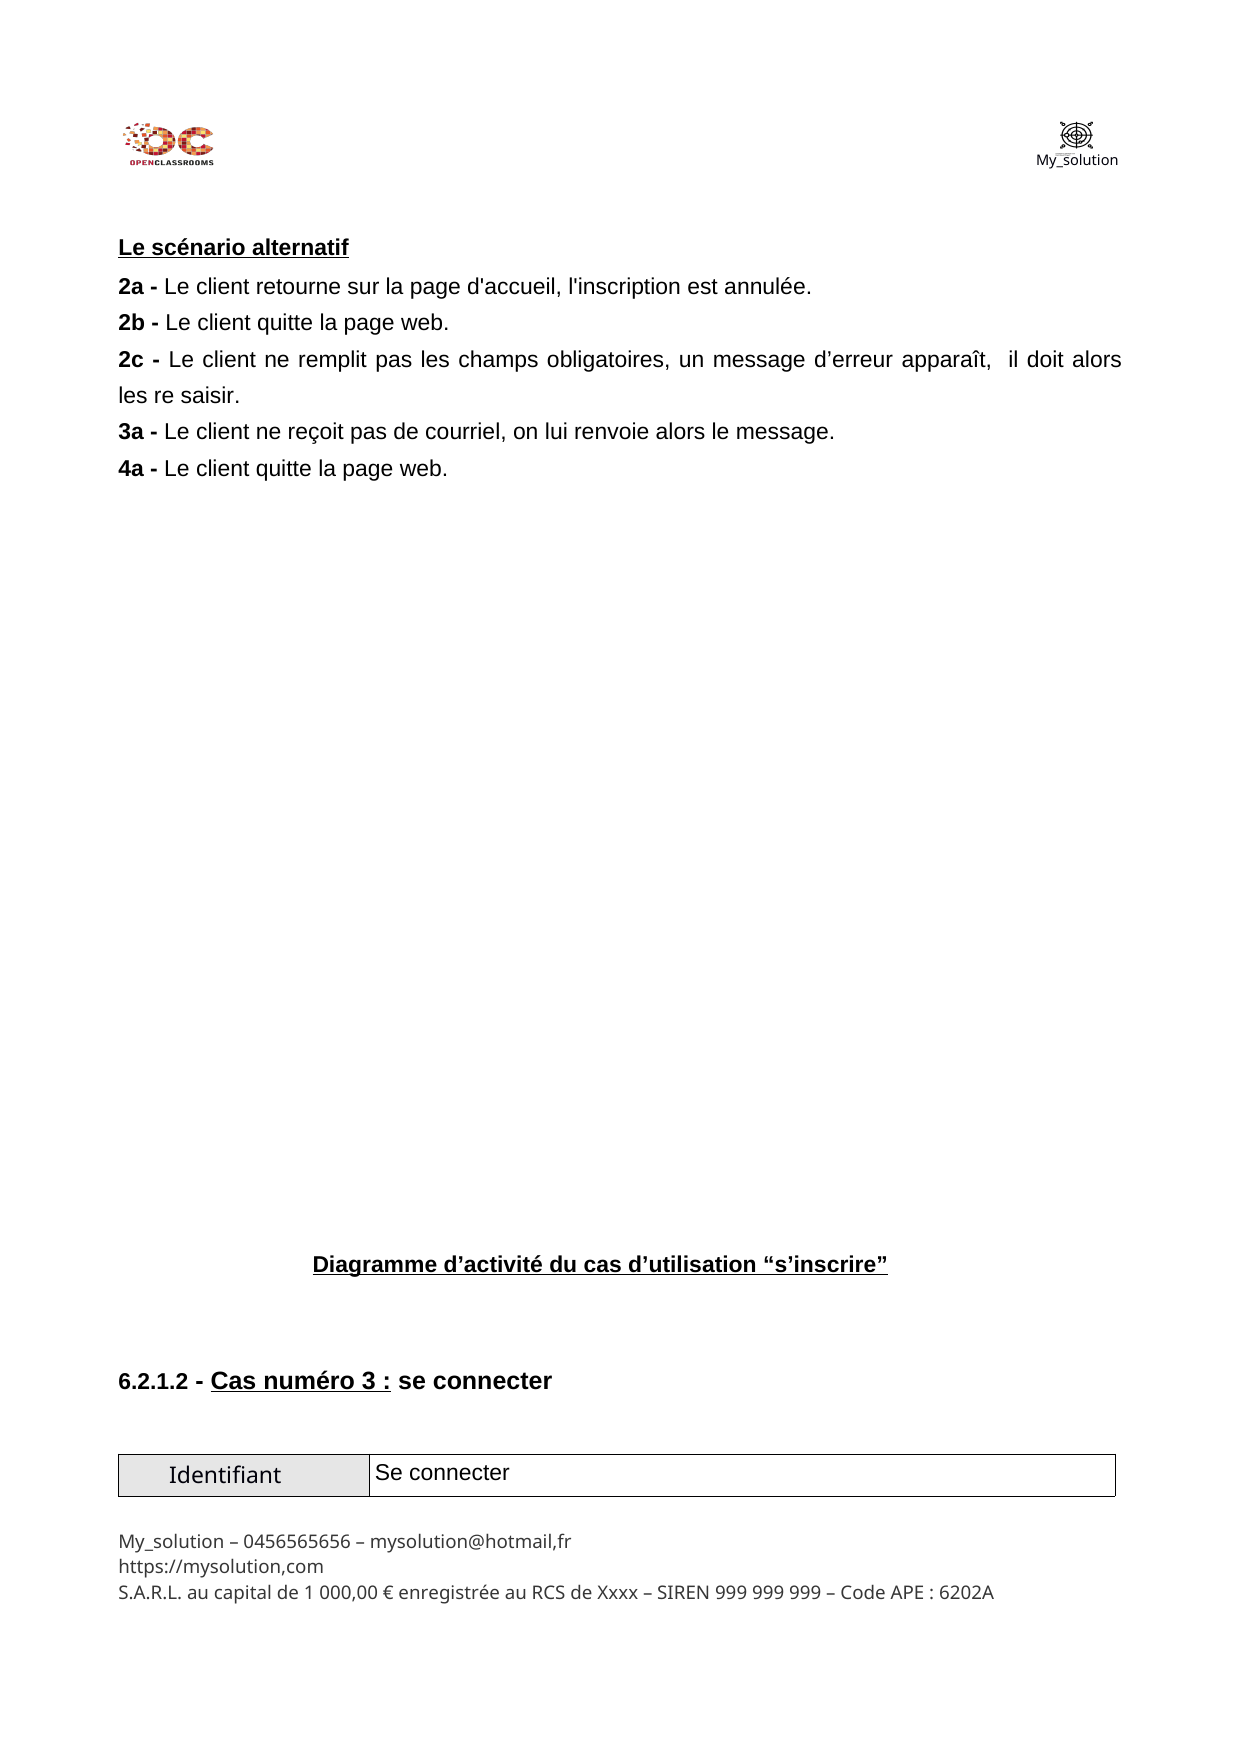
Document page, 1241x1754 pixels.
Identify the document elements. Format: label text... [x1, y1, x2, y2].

text 6.2.1.2 - Cas numéro 3 : se connecter [118, 1334, 1122, 1394]
table_header Identifiant [119, 1455, 369, 1496]
text 2a - Le client retourne sur la page d'accueil, l'inscription est annulée. [118, 273, 1122, 299]
text 2b - Le client quitte la page web. [118, 309, 1122, 336]
text 4a - Le client quitte la page web. [118, 455, 1122, 481]
list Diagramme d’activité du cas d’utilisation “s’inscrire” [118, 1249, 1122, 1278]
text 3a - Le client ne reçoit pas de courriel, on lui renvoie alors le message. [118, 418, 1122, 445]
text 2c - Le client ne remplit pas les champs obligatoires, un message d’erreur apparaît, il doit alors les re saisir. [118, 346, 1122, 408]
list Le scénario alternatif [118, 234, 1122, 260]
table_header Se connecter [370, 1455, 1115, 1496]
picture [1052, 118, 1101, 158]
picture [119, 118, 217, 170]
